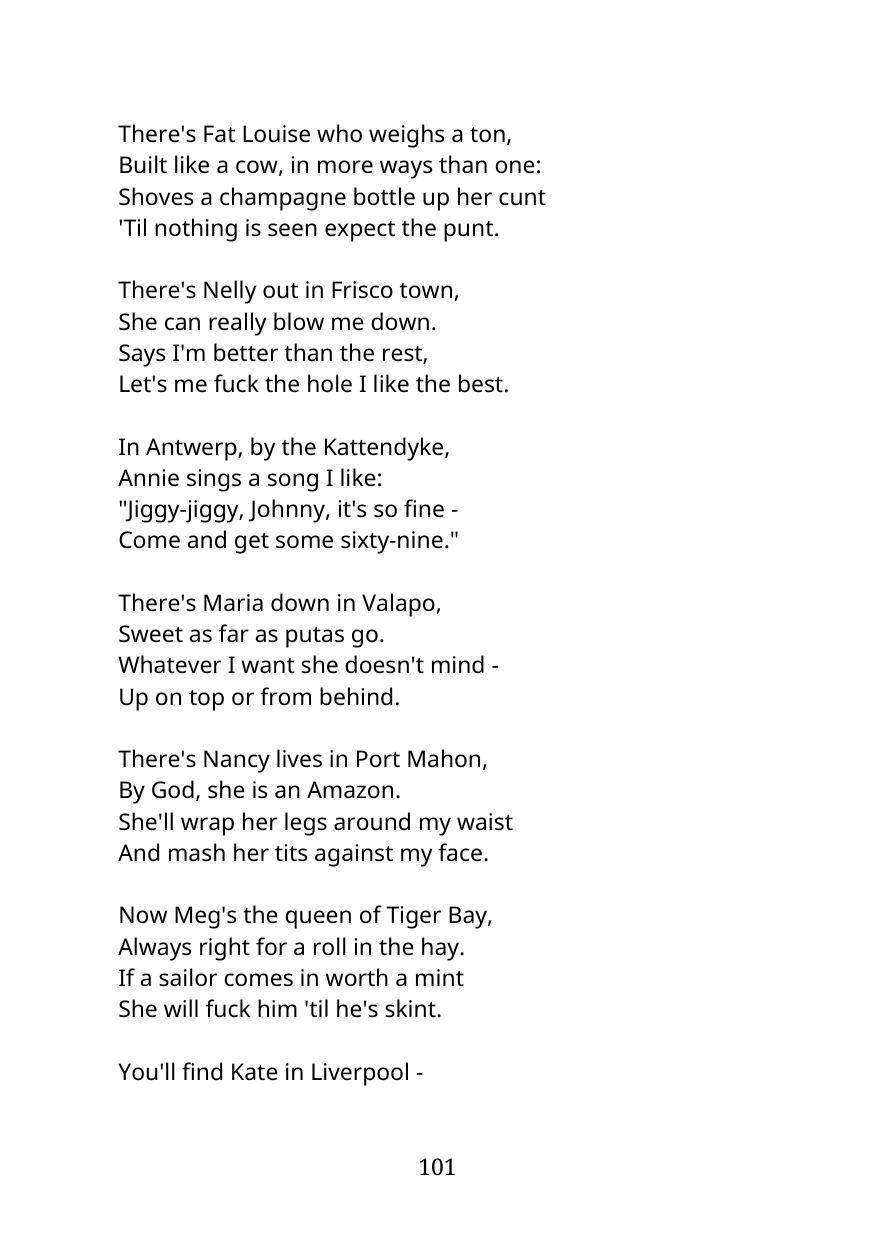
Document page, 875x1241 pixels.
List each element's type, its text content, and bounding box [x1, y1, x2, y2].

text There's Fat Louise who weighs a ton, Built like a cow, in more ways than one: Shoves a champagne bottle up her cunt 'Til nothing is seen expect the punt. There's Nelly out in Frisco town, She can really blow me down. Says I'm better than the rest, Let's me fuck the hole I like the best. In Antwerp, by the Kattendyke, Annie sings a song I like: "Jiggy-jiggy, Johnny, it's so fine - Come and get some sixty-nine." There's Maria down in Valapo, Sweet as far as putas go. Whatever I want she doesn't mind - Up on top or from behind. There's Nancy lives in Port Mahon, By God, she is an Amazon. She'll wrap her legs around my waist And mash her tits against my face. Now Meg's the queen of Tiger Bay, Always right for a roll in the hay. If a sailor comes in worth a mint She will fuck him 'til he's skint. You'll find Kate in Liverpool [118, 118, 756, 1087]
